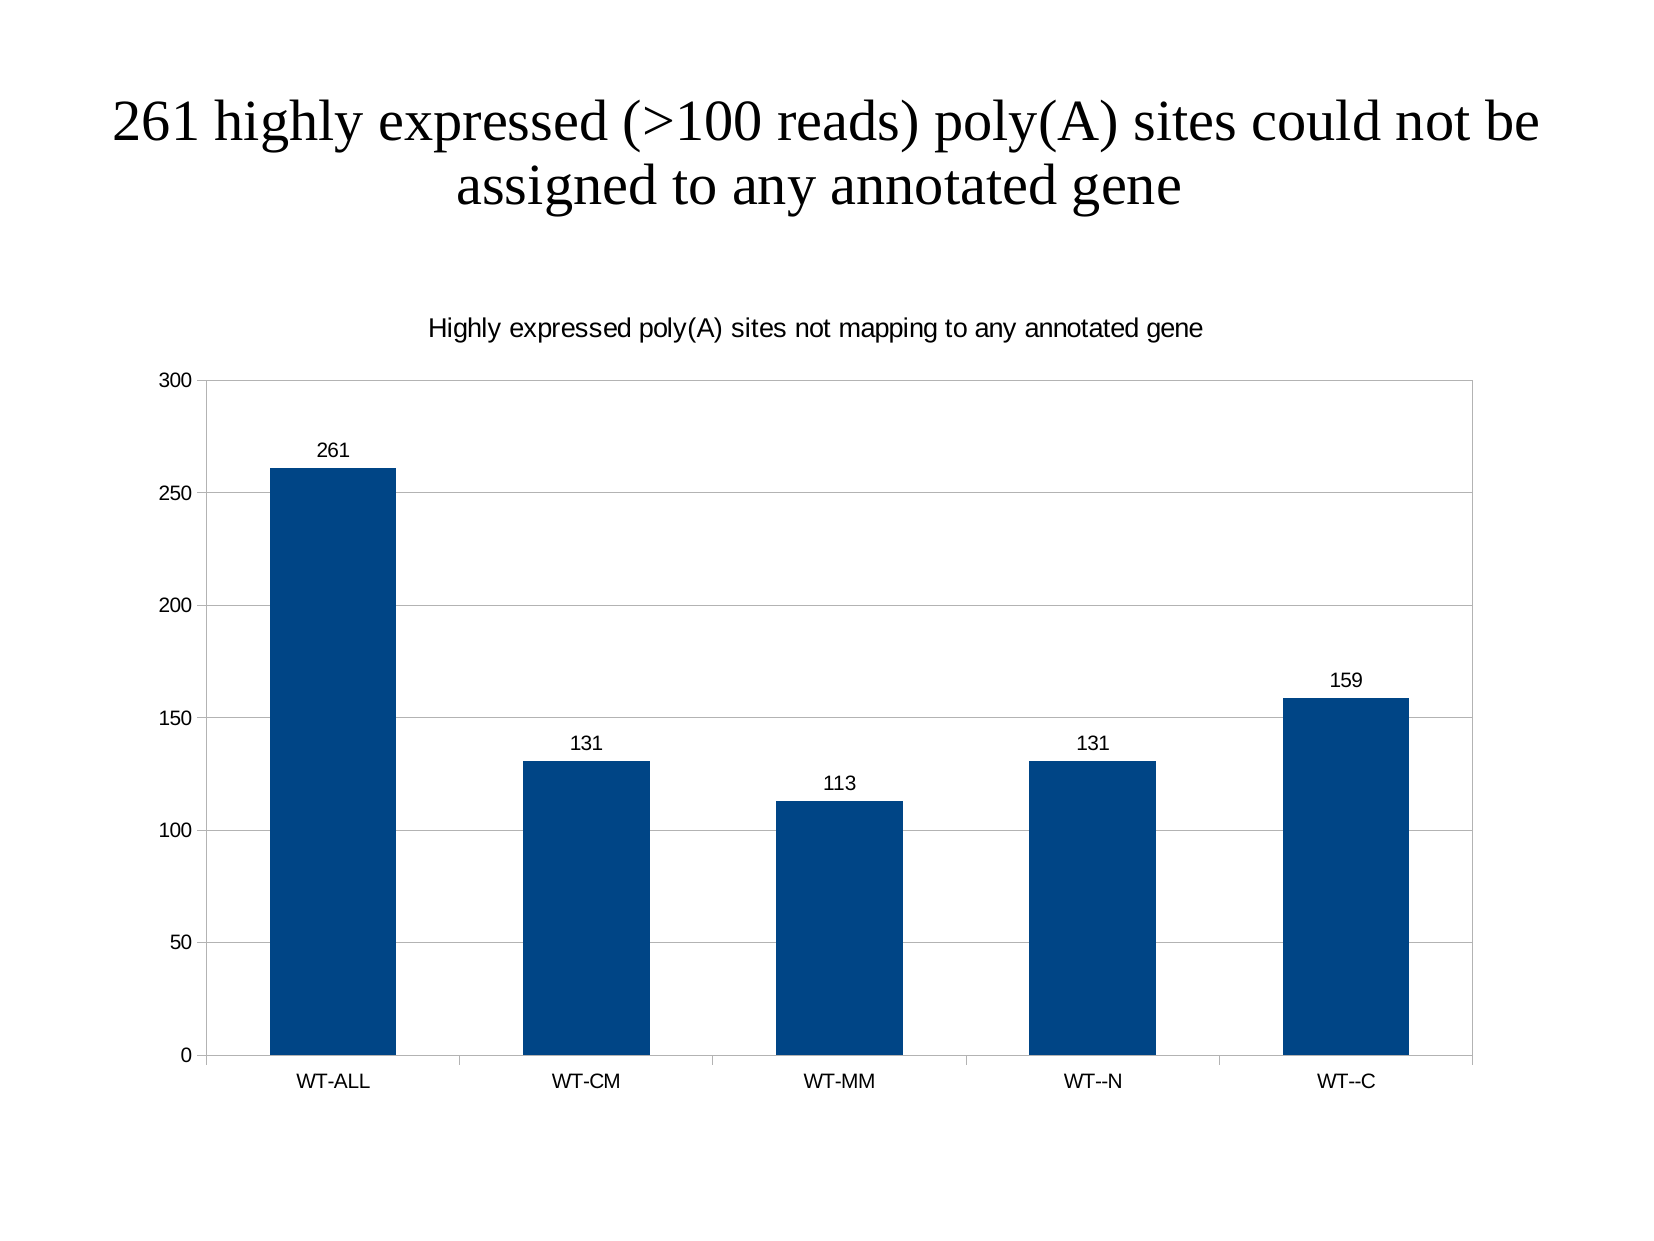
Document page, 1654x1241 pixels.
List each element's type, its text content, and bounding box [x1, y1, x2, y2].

title 261 highly expressed (>100 reads) poly(A) sites could not be assigned to any annotated gene [82, 49, 1571, 257]
chart [131, 281, 1501, 1111]
